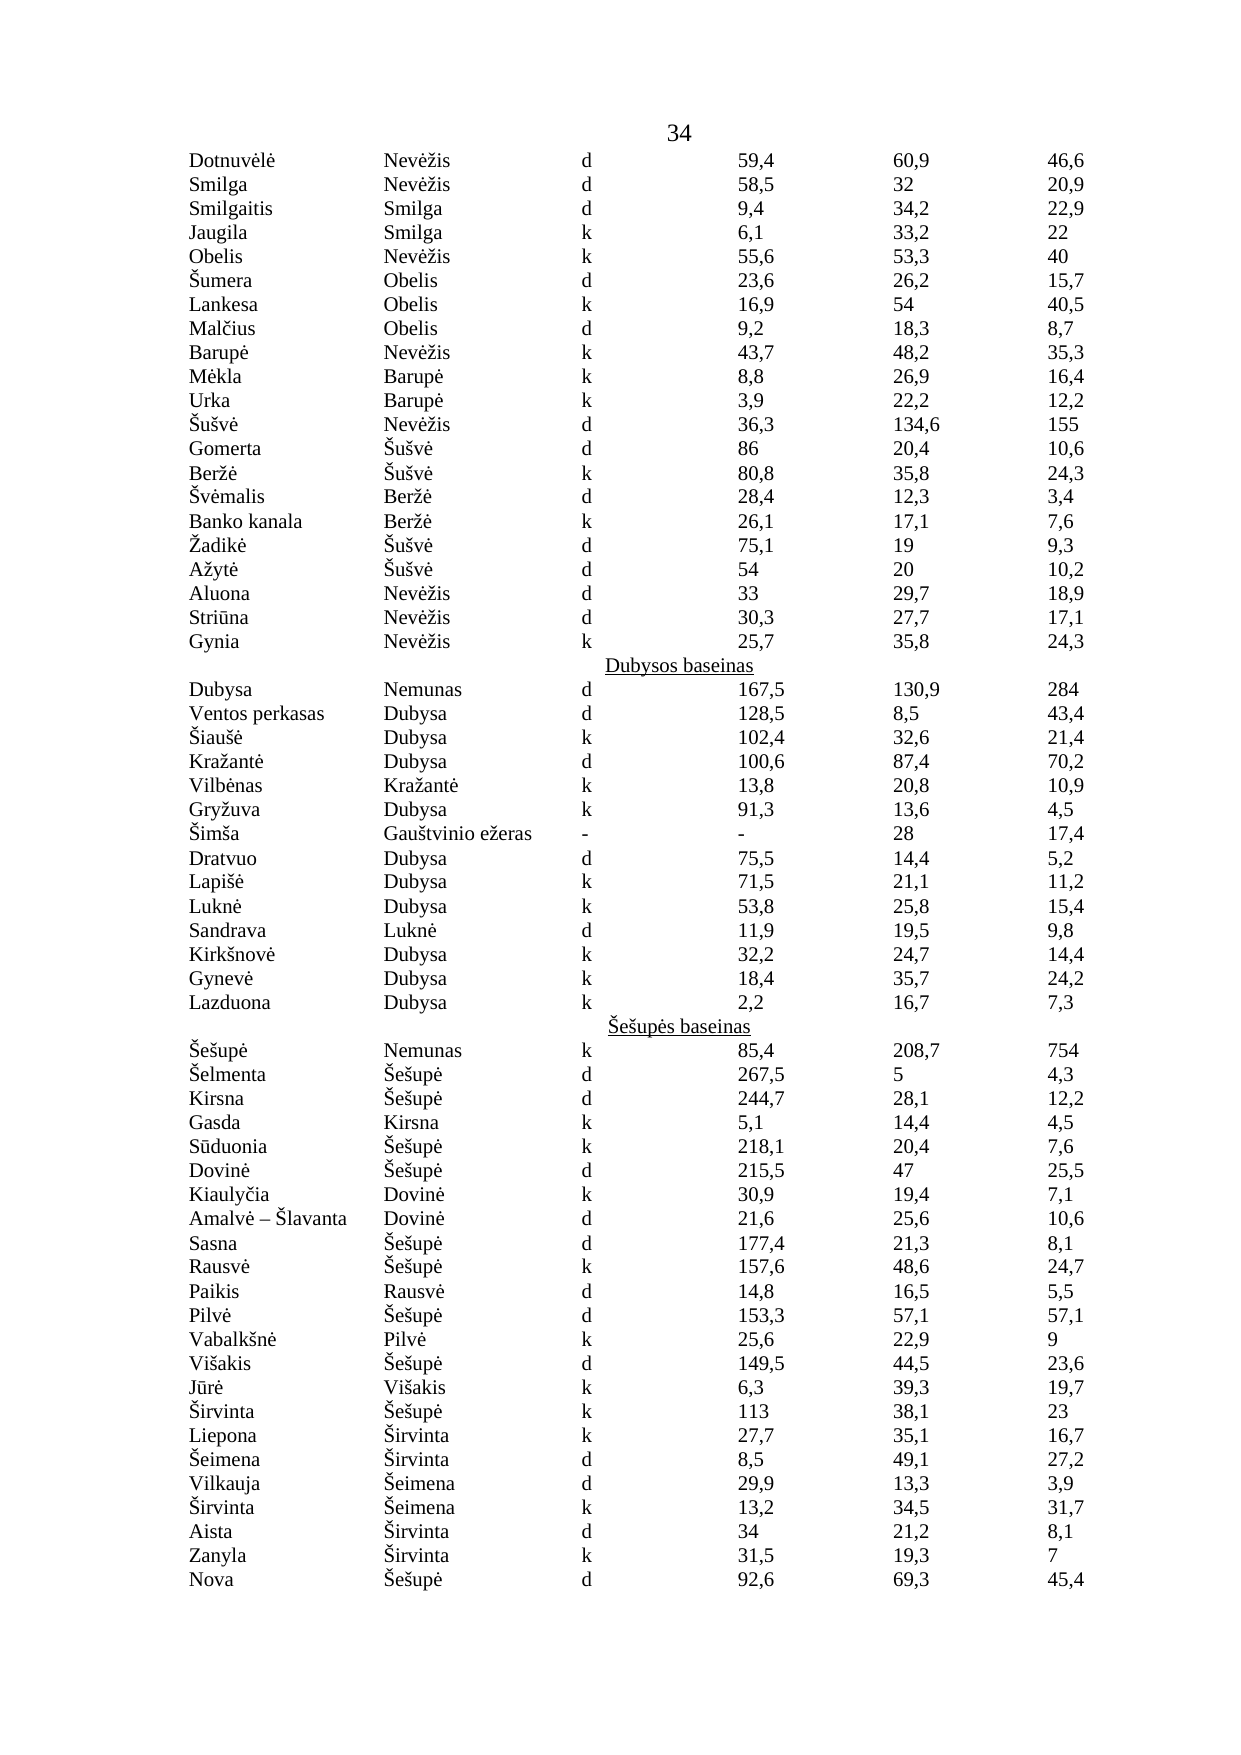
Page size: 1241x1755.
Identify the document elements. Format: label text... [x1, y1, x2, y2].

table_cell 21,2 [882, 1519, 1036, 1543]
table_cell 16,9 [726, 292, 882, 316]
table_cell 91,3 [726, 797, 882, 821]
table_cell Nevėžis [372, 412, 570, 436]
table_cell Aluona [177, 581, 372, 605]
table_cell 13,8 [726, 773, 882, 797]
table_cell Kiaulyčia [177, 1182, 372, 1206]
table_cell 10,9 [1036, 773, 1181, 797]
table_cell Sūduonia [177, 1134, 372, 1158]
table_cell 11,2 [1036, 870, 1181, 893]
table_cell Šešupė [372, 1230, 570, 1254]
table_cell 267,5 [726, 1062, 882, 1086]
table_cell Šimša [177, 821, 372, 845]
table_cell 8,5 [726, 1447, 882, 1471]
table_cell Smilga [372, 196, 570, 220]
table_cell Šušvė [372, 436, 570, 460]
table_cell 35,1 [882, 1423, 1036, 1447]
table_cell Dubysa [372, 749, 570, 773]
table_cell k [570, 460, 726, 484]
table_cell k [570, 629, 726, 653]
table_cell 31,5 [726, 1543, 882, 1567]
table_cell 20,4 [882, 436, 1036, 460]
table_cell Gryžuva [177, 797, 372, 821]
table_cell 10,6 [1036, 1206, 1181, 1230]
table_cell 24,3 [1036, 629, 1181, 653]
table_cell 29,9 [726, 1471, 882, 1495]
table_cell Mėkla [177, 364, 372, 388]
table_cell Sandrava [177, 918, 372, 942]
table_cell Šeimena [372, 1471, 570, 1495]
table_cell Liepona [177, 1423, 372, 1447]
table_cell Smilga [372, 220, 570, 244]
table_cell Šešupė [372, 1062, 570, 1086]
table_cell 2,2 [726, 990, 882, 1014]
table_cell 30,9 [726, 1182, 882, 1206]
table_cell 3,4 [1036, 485, 1181, 508]
table_cell 23,6 [726, 268, 882, 292]
table_cell 20 [882, 557, 1036, 581]
table_cell 7,1 [1036, 1182, 1181, 1206]
table_cell 35,3 [1036, 340, 1181, 364]
table_cell Obelis [372, 292, 570, 316]
table_cell 22,9 [882, 1327, 1036, 1351]
table_cell Žadikė [177, 533, 372, 557]
table_cell 40 [1036, 244, 1181, 268]
table_cell 16,4 [1036, 364, 1181, 388]
table_cell 18,3 [882, 316, 1036, 340]
table_cell Vabalkšnė [177, 1327, 372, 1351]
table_cell Paikis [177, 1279, 372, 1303]
table_cell 21,3 [882, 1230, 1036, 1254]
table_cell Nevėžis [372, 581, 570, 605]
table_cell Šešupė [372, 1134, 570, 1158]
table_cell k [570, 942, 726, 966]
table_cell Širvinta [372, 1423, 570, 1447]
table_cell 24,7 [1036, 1255, 1181, 1278]
table_cell Šešupė [372, 1399, 570, 1423]
table_cell Šušvė [372, 533, 570, 557]
table_cell 7,3 [1036, 990, 1181, 1014]
table_cell k [570, 220, 726, 244]
table_cell Sasna [177, 1230, 372, 1254]
table_cell 45,4 [1036, 1567, 1181, 1591]
table_cell 14,4 [1036, 942, 1181, 966]
table_cell 18,9 [1036, 581, 1181, 605]
table_cell Urka [177, 388, 372, 412]
table_cell Dotnuvėlė [177, 148, 372, 172]
table_cell 6,3 [726, 1375, 882, 1399]
table_cell - [726, 821, 882, 845]
table_cell Širvinta [177, 1399, 372, 1423]
table_cell 33 [726, 581, 882, 605]
table_cell 21,1 [882, 870, 1036, 893]
table_cell 24,3 [1036, 460, 1181, 484]
table_cell Gynia [177, 629, 372, 653]
table_cell 33,2 [882, 220, 1036, 244]
table_cell 130,9 [882, 677, 1036, 701]
table_cell k [570, 509, 726, 533]
table_cell Dubysa [372, 870, 570, 893]
table_cell 53,8 [726, 894, 882, 918]
table_cell Gauštvinio ežeras [372, 821, 570, 845]
table_cell Lankesa [177, 292, 372, 316]
table_cell 9,8 [1036, 918, 1181, 942]
table_cell 177,4 [726, 1230, 882, 1254]
table_cell 35,7 [882, 966, 1036, 990]
table_cell 21,6 [726, 1206, 882, 1230]
table_cell Dovinė [177, 1158, 372, 1182]
table_cell 5,2 [1036, 845, 1181, 869]
table_cell 102,4 [726, 725, 882, 749]
table_cell Gomerta [177, 436, 372, 460]
table_cell k [570, 1495, 726, 1519]
table_cell Višakis [372, 1375, 570, 1399]
table_cell 27,2 [1036, 1447, 1181, 1471]
table_cell Jaugila [177, 220, 372, 244]
table_cell Vilkauja [177, 1471, 372, 1495]
table_cell 44,5 [882, 1351, 1036, 1375]
table_cell Kirsna [177, 1086, 372, 1110]
table_cell Šeimena [177, 1447, 372, 1471]
table_cell 19 [882, 533, 1036, 557]
table_cell 9,4 [726, 196, 882, 220]
table_cell Lazduona [177, 990, 372, 1014]
table_cell d [570, 533, 726, 557]
table_cell Dubysos baseinas [177, 653, 1181, 677]
table_cell k [570, 1399, 726, 1423]
table_cell Šušvė [372, 557, 570, 581]
table_cell 9,2 [726, 316, 882, 340]
table_cell 4,3 [1036, 1062, 1181, 1086]
table_cell 153,3 [726, 1303, 882, 1327]
table_cell k [570, 364, 726, 388]
table_cell Širvinta [372, 1447, 570, 1471]
table_cell 8,1 [1036, 1519, 1181, 1543]
table_cell Beržė [177, 460, 372, 484]
table_cell Barupė [372, 364, 570, 388]
table_cell Šušvė [177, 412, 372, 436]
table_cell d [570, 1158, 726, 1182]
table_cell 43,4 [1036, 701, 1181, 725]
table_cell 20,8 [882, 773, 1036, 797]
table_cell 14,4 [882, 845, 1036, 869]
table_cell 30,3 [726, 605, 882, 629]
table_cell Obelis [177, 244, 372, 268]
table_cell 215,5 [726, 1158, 882, 1182]
table_cell Dovinė [372, 1206, 570, 1230]
table_cell d [570, 316, 726, 340]
table_cell 32,6 [882, 725, 1036, 749]
table_cell 7 [1036, 1543, 1181, 1567]
table_cell 7,6 [1036, 1134, 1181, 1158]
table_cell 13,3 [882, 1471, 1036, 1495]
table_cell Dubysa [372, 797, 570, 821]
table_cell d [570, 196, 726, 220]
table_cell Zanyla [177, 1543, 372, 1567]
table_cell 39,3 [882, 1375, 1036, 1399]
table_cell 8,8 [726, 364, 882, 388]
table_cell k [570, 725, 726, 749]
table_cell 54 [882, 292, 1036, 316]
table_cell Nevėžis [372, 629, 570, 653]
table_cell Beržė [372, 509, 570, 533]
table_cell 32,2 [726, 942, 882, 966]
table_cell Višakis [177, 1351, 372, 1375]
table_cell 20,9 [1036, 172, 1181, 196]
table_cell k [570, 292, 726, 316]
table_cell 20,4 [882, 1134, 1036, 1158]
table_cell d [570, 485, 726, 508]
table_cell d [570, 605, 726, 629]
table_cell 9 [1036, 1327, 1181, 1351]
table_cell Amalvė – Šlavanta [177, 1206, 372, 1230]
table_cell Malčius [177, 316, 372, 340]
table_cell 49,1 [882, 1447, 1036, 1471]
table_cell 14,8 [726, 1279, 882, 1303]
table_cell 14,4 [882, 1110, 1036, 1134]
table_cell Dubysa [372, 845, 570, 869]
table_cell 53,3 [882, 244, 1036, 268]
table_cell Dratvuo [177, 845, 372, 869]
table_cell 9,3 [1036, 533, 1181, 557]
table_cell 244,7 [726, 1086, 882, 1110]
table_cell 21,4 [1036, 725, 1181, 749]
table_cell 35,8 [882, 629, 1036, 653]
table_cell d [570, 1206, 726, 1230]
table_cell d [570, 1519, 726, 1543]
table_cell 57,1 [882, 1303, 1036, 1327]
table_cell d [570, 1230, 726, 1254]
table_cell 6,1 [726, 220, 882, 244]
table_cell Širvinta [177, 1495, 372, 1519]
table_cell Šelmenta [177, 1062, 372, 1086]
table_cell Šešupė [372, 1351, 570, 1375]
table_cell Dubysa [372, 942, 570, 966]
table_cell Aista [177, 1519, 372, 1543]
table_cell k [570, 1423, 726, 1447]
table_cell 34 [726, 1519, 882, 1543]
table_cell 7,6 [1036, 509, 1181, 533]
table_cell 134,6 [882, 412, 1036, 436]
table_cell Nevėžis [372, 340, 570, 364]
table_cell 70,2 [1036, 749, 1181, 773]
table_cell Dubysa [372, 894, 570, 918]
table_cell 48,2 [882, 340, 1036, 364]
table_cell d [570, 701, 726, 725]
table_cell Rausvė [372, 1279, 570, 1303]
table_cell Dubysa [372, 725, 570, 749]
table_cell Šešupė [372, 1086, 570, 1110]
table_cell k [570, 244, 726, 268]
table_cell Nemunas [372, 677, 570, 701]
table_cell d [570, 677, 726, 701]
table_cell Nova [177, 1567, 372, 1591]
table_cell 85,4 [726, 1038, 882, 1062]
table_cell 87,4 [882, 749, 1036, 773]
table_cell 11,9 [726, 918, 882, 942]
table_cell Šešupė [372, 1567, 570, 1591]
table_cell 13,2 [726, 1495, 882, 1519]
table_cell 28 [882, 821, 1036, 845]
table_cell Šeimena [372, 1495, 570, 1519]
table_cell 149,5 [726, 1351, 882, 1375]
table_cell 15,7 [1036, 268, 1181, 292]
table_cell Smilgaitis [177, 196, 372, 220]
table_cell Širvinta [372, 1543, 570, 1567]
table_cell Dubysa [372, 990, 570, 1014]
table_cell k [570, 388, 726, 412]
table_cell k [570, 340, 726, 364]
table_cell 28,4 [726, 485, 882, 508]
table_cell - [570, 821, 726, 845]
table_cell 47 [882, 1158, 1036, 1182]
table_cell 60,9 [882, 148, 1036, 172]
table_cell d [570, 749, 726, 773]
table_cell 18,4 [726, 966, 882, 990]
table_cell 48,6 [882, 1255, 1036, 1278]
table_cell d [570, 845, 726, 869]
table_cell 25,7 [726, 629, 882, 653]
table_cell 22,9 [1036, 196, 1181, 220]
table_cell Ažytė [177, 557, 372, 581]
table_cell k [570, 1375, 726, 1399]
table_cell Širvinta [372, 1519, 570, 1543]
table_cell Dovinė [372, 1182, 570, 1206]
table_cell Pilvė [372, 1327, 570, 1351]
table_cell Luknė [177, 894, 372, 918]
table_cell Šešupė [177, 1038, 372, 1062]
table_cell 16,7 [1036, 1423, 1181, 1447]
table_cell 12,2 [1036, 388, 1181, 412]
table_cell 25,5 [1036, 1158, 1181, 1182]
table_cell 19,3 [882, 1543, 1036, 1567]
table_cell 27,7 [726, 1423, 882, 1447]
table_cell 24,7 [882, 942, 1036, 966]
table_cell 28,1 [882, 1086, 1036, 1110]
table_cell 157,6 [726, 1255, 882, 1278]
table_cell 26,9 [882, 364, 1036, 388]
table_cell d [570, 1351, 726, 1375]
table_cell 23 [1036, 1399, 1181, 1423]
table_cell 86 [726, 436, 882, 460]
table_cell 59,4 [726, 148, 882, 172]
table_cell 25,6 [882, 1206, 1036, 1230]
table_cell 8,7 [1036, 316, 1181, 340]
table_cell 17,1 [882, 509, 1036, 533]
table_cell Smilga [177, 172, 372, 196]
table_cell k [570, 870, 726, 893]
table_cell Šešupė [372, 1158, 570, 1182]
table_cell Šušvė [372, 460, 570, 484]
table_cell 54 [726, 557, 882, 581]
table_cell 19,7 [1036, 1375, 1181, 1399]
table_cell 34,2 [882, 196, 1036, 220]
table_cell k [570, 1110, 726, 1134]
table_cell d [570, 1086, 726, 1110]
table_cell 22 [1036, 220, 1181, 244]
table_cell 15,4 [1036, 894, 1181, 918]
table_cell Nemunas [372, 1038, 570, 1062]
table_cell 208,7 [882, 1038, 1036, 1062]
table_cell 26,1 [726, 509, 882, 533]
table_cell k [570, 966, 726, 990]
table_cell 71,5 [726, 870, 882, 893]
table_cell Kirkšnovė [177, 942, 372, 966]
table_cell 5,1 [726, 1110, 882, 1134]
table_cell 36,3 [726, 412, 882, 436]
table_cell k [570, 990, 726, 1014]
table_cell 8,1 [1036, 1230, 1181, 1254]
table_cell 17,1 [1036, 605, 1181, 629]
table_cell Šešupės baseinas [177, 1014, 1181, 1038]
table_cell 155 [1036, 412, 1181, 436]
table_cell 19,5 [882, 918, 1036, 942]
table_cell Dubysa [177, 677, 372, 701]
table_cell 12,2 [1036, 1086, 1181, 1110]
table_cell Šumera [177, 268, 372, 292]
table_cell Luknė [372, 918, 570, 942]
table_cell 3,9 [1036, 1471, 1181, 1495]
table_cell 27,7 [882, 605, 1036, 629]
table_cell 754 [1036, 1038, 1181, 1062]
table_cell Kražantė [372, 773, 570, 797]
table_cell d [570, 1471, 726, 1495]
table_cell 128,5 [726, 701, 882, 725]
table_cell d [570, 148, 726, 172]
table_cell d [570, 1447, 726, 1471]
table_cell Obelis [372, 316, 570, 340]
table_cell 34,5 [882, 1495, 1036, 1519]
table_cell d [570, 1567, 726, 1591]
table_cell Gasda [177, 1110, 372, 1134]
table_cell Šiaušė [177, 725, 372, 749]
table_cell Vilbėnas [177, 773, 372, 797]
table_cell Kražantė [177, 749, 372, 773]
table_cell d [570, 436, 726, 460]
table_cell Šešupė [372, 1255, 570, 1278]
table_cell Obelis [372, 268, 570, 292]
table_cell Barupė [372, 388, 570, 412]
table_cell Jūrė [177, 1375, 372, 1399]
table_cell 12,3 [882, 485, 1036, 508]
table_cell 75,5 [726, 845, 882, 869]
table_cell d [570, 172, 726, 196]
table_cell 8,5 [882, 701, 1036, 725]
table_cell 13,6 [882, 797, 1036, 821]
table_cell d [570, 268, 726, 292]
table_cell 23,6 [1036, 1351, 1181, 1375]
table_cell 284 [1036, 677, 1181, 701]
table_cell 218,1 [726, 1134, 882, 1158]
table_cell 100,6 [726, 749, 882, 773]
table_cell 25,8 [882, 894, 1036, 918]
table_cell Nevėžis [372, 148, 570, 172]
table_cell 38,1 [882, 1399, 1036, 1423]
table_cell 113 [726, 1399, 882, 1423]
table_cell 24,2 [1036, 966, 1181, 990]
table_cell 16,7 [882, 990, 1036, 1014]
table_cell 5 [882, 1062, 1036, 1086]
table_cell k [570, 1543, 726, 1567]
table_cell 80,8 [726, 460, 882, 484]
table_cell 75,1 [726, 533, 882, 557]
table_cell Beržė [372, 485, 570, 508]
table_cell 17,4 [1036, 821, 1181, 845]
table_cell k [570, 1255, 726, 1278]
table_cell d [570, 581, 726, 605]
table_cell 58,5 [726, 172, 882, 196]
table_cell Gynevė [177, 966, 372, 990]
table_cell 167,5 [726, 677, 882, 701]
table_cell 57,1 [1036, 1303, 1181, 1327]
table_cell Nevėžis [372, 244, 570, 268]
table_cell Lapišė [177, 870, 372, 893]
table_cell Rausvė [177, 1255, 372, 1278]
table_cell 55,6 [726, 244, 882, 268]
table_cell 92,6 [726, 1567, 882, 1591]
table_cell 10,6 [1036, 436, 1181, 460]
table_cell Pilvė [177, 1303, 372, 1327]
table_cell 5,5 [1036, 1279, 1181, 1303]
table_cell d [570, 1279, 726, 1303]
table_cell 26,2 [882, 268, 1036, 292]
table_cell k [570, 773, 726, 797]
table_cell d [570, 918, 726, 942]
table_cell 31,7 [1036, 1495, 1181, 1519]
table_cell k [570, 797, 726, 821]
table_cell Barupė [177, 340, 372, 364]
table_cell d [570, 412, 726, 436]
table_cell 19,4 [882, 1182, 1036, 1206]
table_cell k [570, 1134, 726, 1158]
table_cell d [570, 1303, 726, 1327]
table_cell Kirsna [372, 1110, 570, 1134]
table_cell 22,2 [882, 388, 1036, 412]
table_cell Striūna [177, 605, 372, 629]
table_cell Švėmalis [177, 485, 372, 508]
table_cell 43,7 [726, 340, 882, 364]
table_cell 32 [882, 172, 1036, 196]
table_cell d [570, 1062, 726, 1086]
table_cell Nevėžis [372, 605, 570, 629]
table_cell d [570, 557, 726, 581]
table_cell Ventos perkasas [177, 701, 372, 725]
table_cell Dubysa [372, 701, 570, 725]
table_cell Banko kanala [177, 509, 372, 533]
table_cell k [570, 1038, 726, 1062]
table_cell 69,3 [882, 1567, 1036, 1591]
table_cell Nevėžis [372, 172, 570, 196]
table_cell 4,5 [1036, 797, 1181, 821]
table_cell 35,8 [882, 460, 1036, 484]
table_cell Šešupė [372, 1303, 570, 1327]
table_cell k [570, 1182, 726, 1206]
table_cell 10,2 [1036, 557, 1181, 581]
table_cell k [570, 1327, 726, 1351]
table_cell 4,5 [1036, 1110, 1181, 1134]
table_cell 25,6 [726, 1327, 882, 1351]
table_cell 3,9 [726, 388, 882, 412]
table_cell 29,7 [882, 581, 1036, 605]
table_cell 46,6 [1036, 148, 1181, 172]
table_cell 16,5 [882, 1279, 1036, 1303]
table_cell 40,5 [1036, 292, 1181, 316]
table_cell Dubysa [372, 966, 570, 990]
table_cell k [570, 894, 726, 918]
